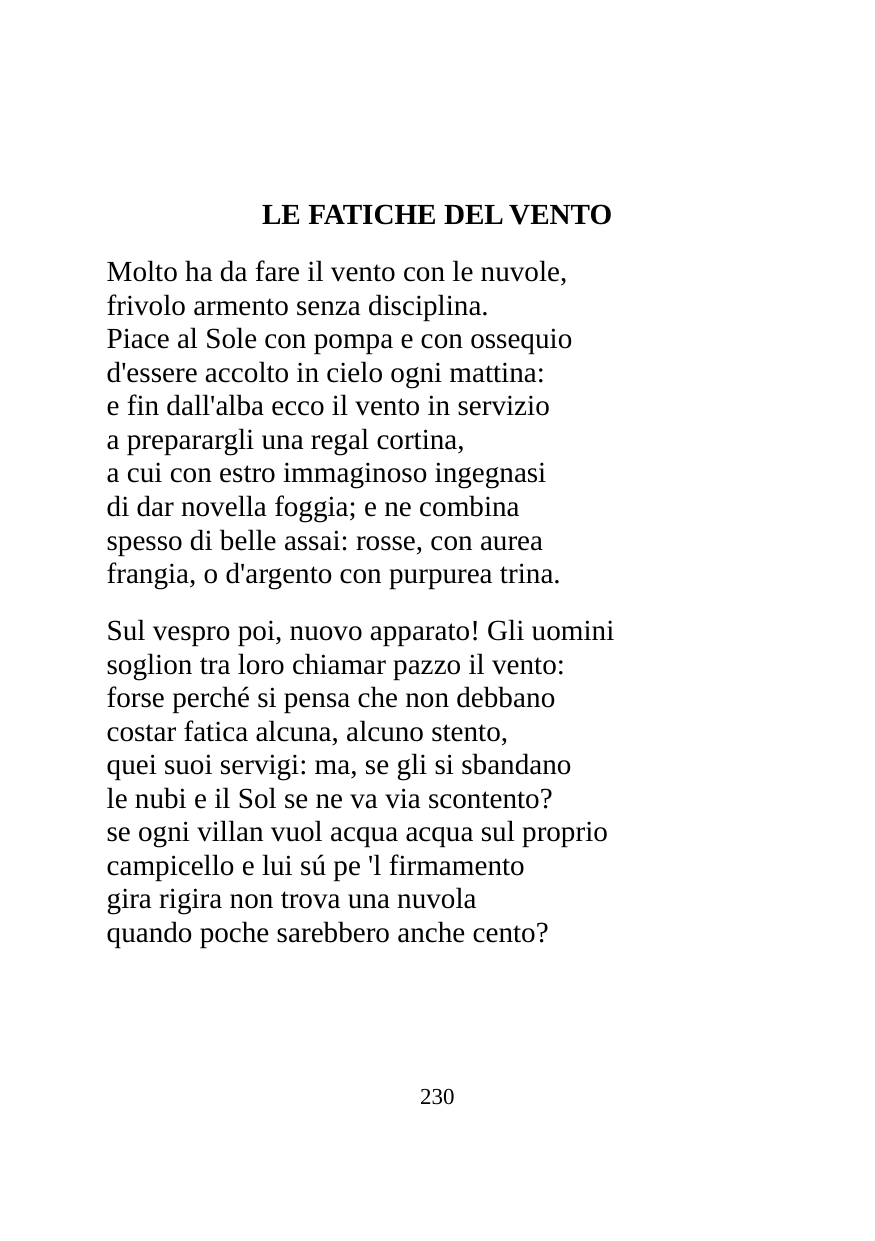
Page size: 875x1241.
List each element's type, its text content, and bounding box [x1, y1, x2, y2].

text d'essere accolto in cielo ogni mattina: [106, 355, 768, 388]
text costar fatica alcuna, alcuno stento, [106, 714, 768, 747]
text frangia, o d'argento con purpurea trina. [106, 556, 768, 590]
text di dar novella foggia; e ne combina [106, 489, 768, 523]
text Molto ha da fare il vento con le nuvole, [106, 254, 768, 288]
text spesso di belle assai: rosse, con aurea [106, 523, 768, 556]
text le nubi e il Sol se ne va via scontento? [106, 781, 768, 814]
text a preparargli una regal cortina, [106, 422, 768, 456]
subtitle LE FATICHE DEL VENTO [106, 197, 768, 231]
text Sul vespro poi, nuovo apparato! Gli uomini [106, 613, 768, 647]
text soglion tra loro chiamar pazzo il vento: [106, 647, 768, 680]
text quei suoi servigi: ma, se gli si sbandano [106, 747, 768, 781]
text forse perché si pensa che non debbano [106, 680, 768, 714]
text campicello e lui sú pe 'l firmamento [106, 848, 768, 882]
text gira rigira non trova una nuvola [106, 882, 768, 915]
text a cui con estro immaginoso ingegnasi [106, 456, 768, 489]
text quando poche sarebbero anche cento? [106, 915, 768, 949]
text Piace al Sole con pompa e con ossequio [106, 321, 768, 355]
text frivolo armento senza disciplina. [106, 288, 768, 321]
text se ogni villan vuol acqua acqua sul proprio [106, 814, 768, 848]
text e fin dall'alba ecco il vento in servizio [106, 388, 768, 422]
